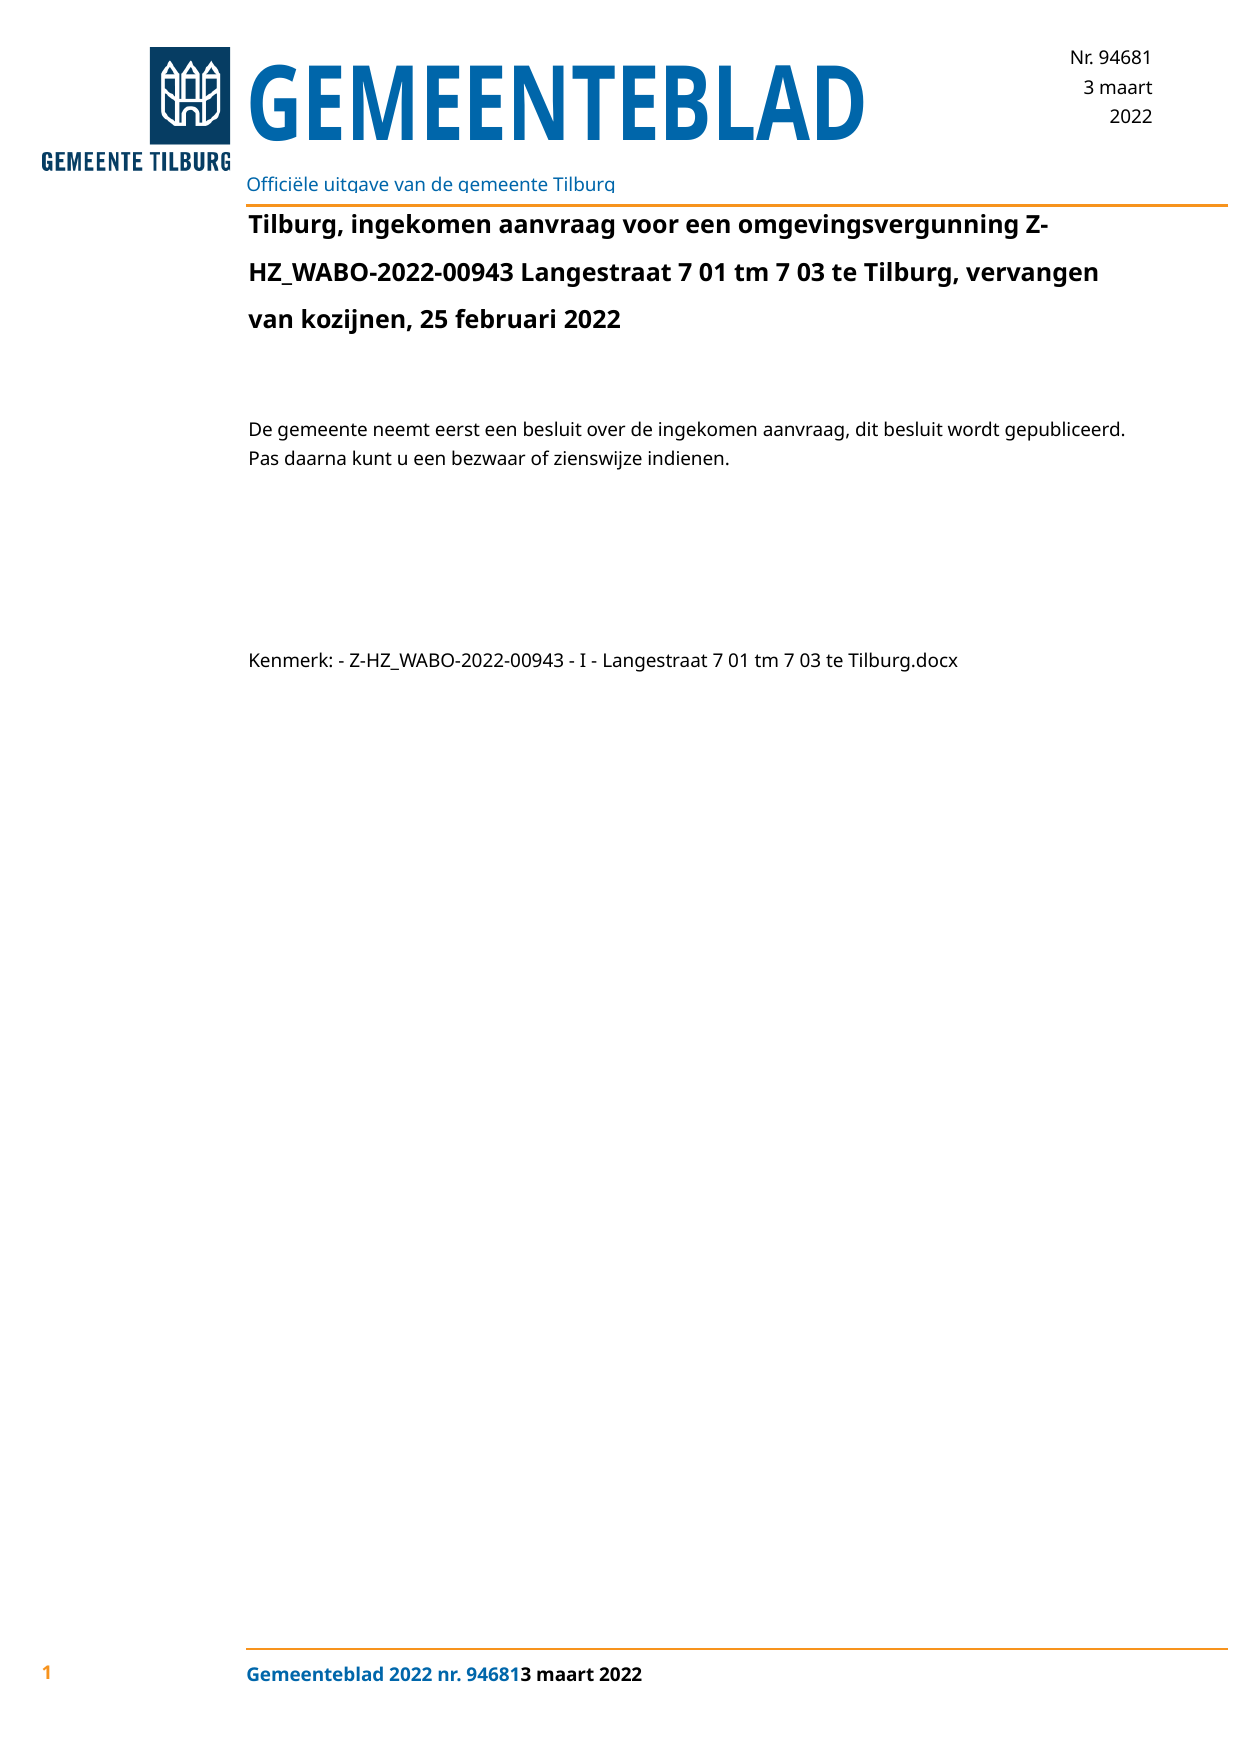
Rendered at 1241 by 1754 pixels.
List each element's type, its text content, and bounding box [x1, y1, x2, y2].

text De gemeente neemt eerst een besluit over de ingekomen aanvraag, dit besluit wordt gepubliceerd. Pas daarna kunt u een bezwaar of zienswijze indienen. [248, 416, 1152, 471]
text Tilburg, ingekomen aanvraag voor een omgevingsvergunning Z-HZ_WABO-2022-00943 Langestraat 7 01 tm 7 03 te Tilburg, vervangen van kozijnen, 25 februari 2022 [248, 207, 1152, 336]
text Kenmerk: - Z-HZ_WABO-2022-00943 - I - Langestraat 7 01 tm 7 03 te Tilburg.docx [248, 647, 1152, 673]
picture [41, 47, 231, 172]
